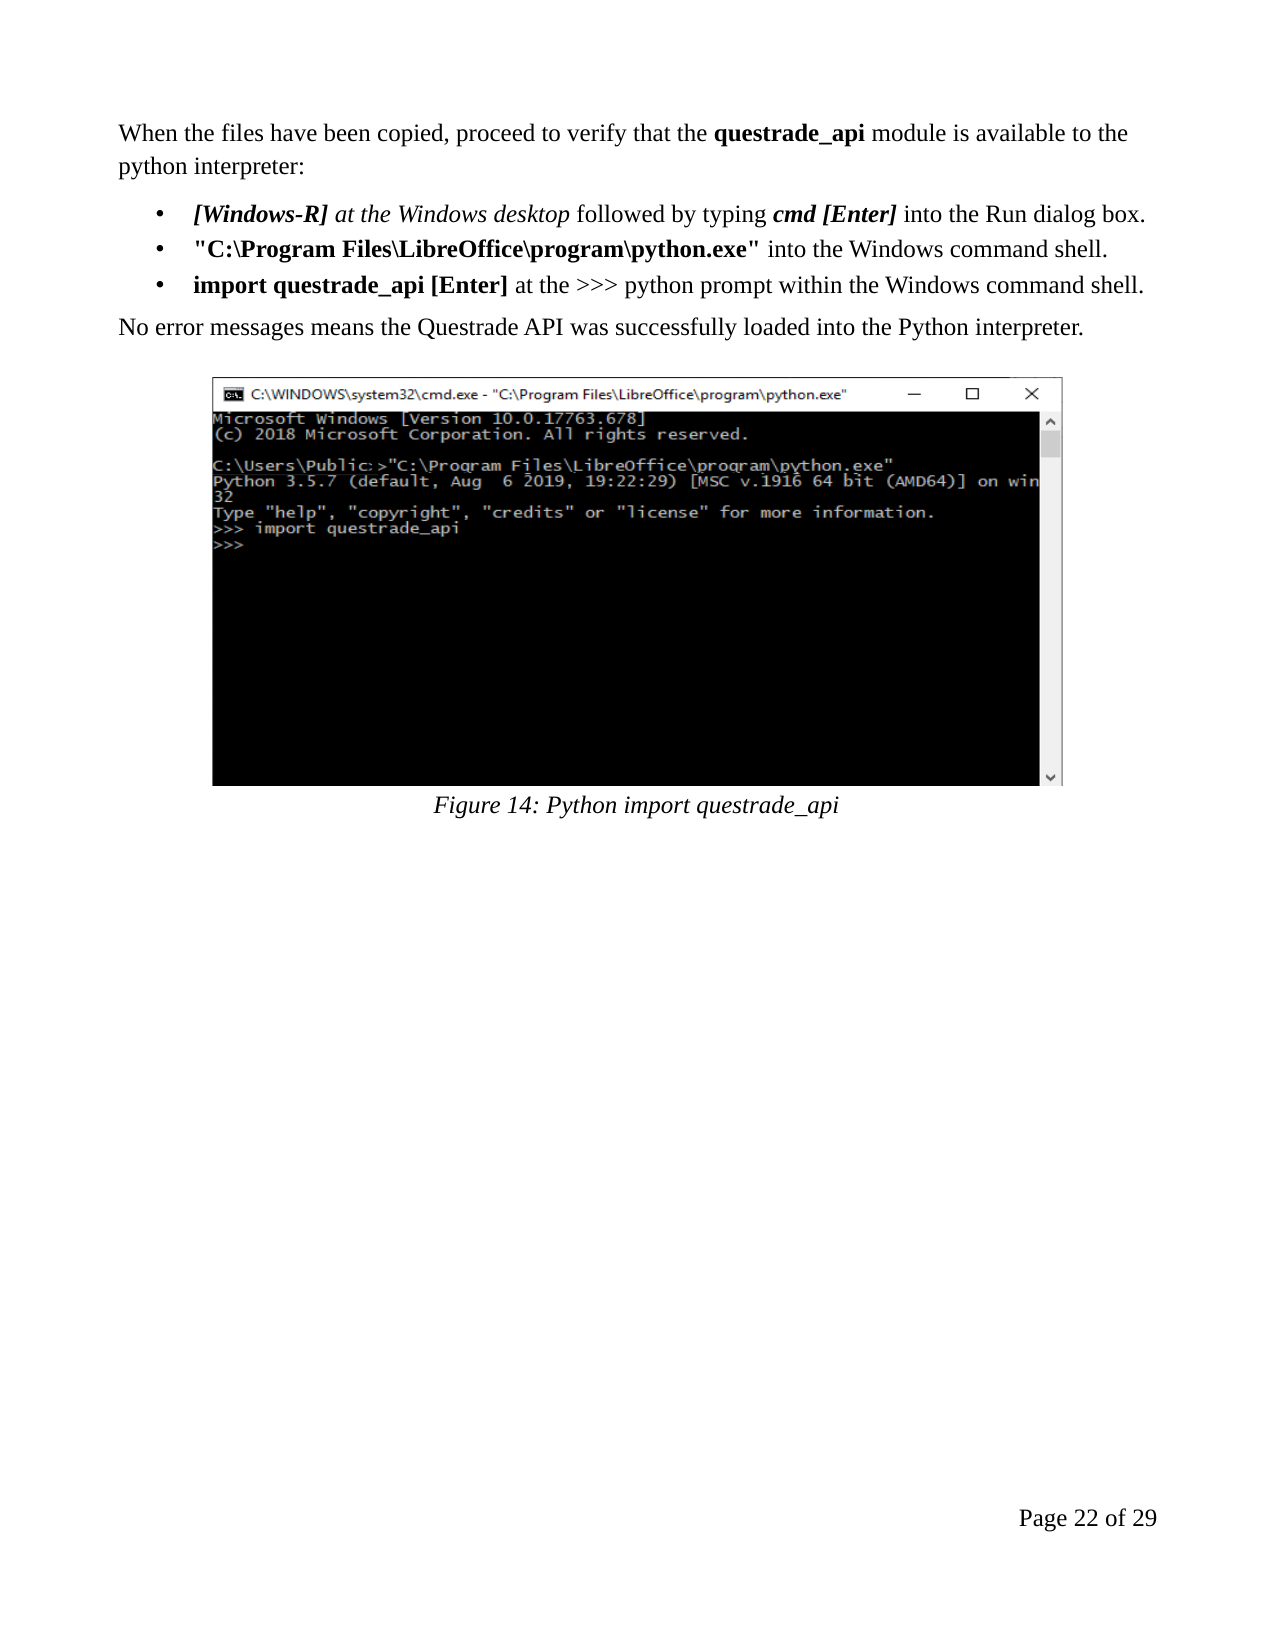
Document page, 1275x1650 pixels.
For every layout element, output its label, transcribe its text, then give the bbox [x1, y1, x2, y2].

text No error messages means the Questrade API was successfully loaded into the Python interpreter. [118, 312, 1157, 341]
list [Windows-R] at the Windows desktop followed by typing cmd [Enter] into the Run dialog box. [156, 199, 1157, 227]
list "C:\Program Files\LibreOffice\program\python.exe" into the Windows command shell. [156, 234, 1157, 263]
text Figure 14: Python import questrade_api [212, 786, 1063, 819]
list import questrade_api [Enter] at the >>> python prompt within the Windows command shell. [156, 270, 1157, 299]
text When the files have been copied, proceed to verify that the questrade_api module is available to the python interpreter: [118, 118, 1157, 180]
